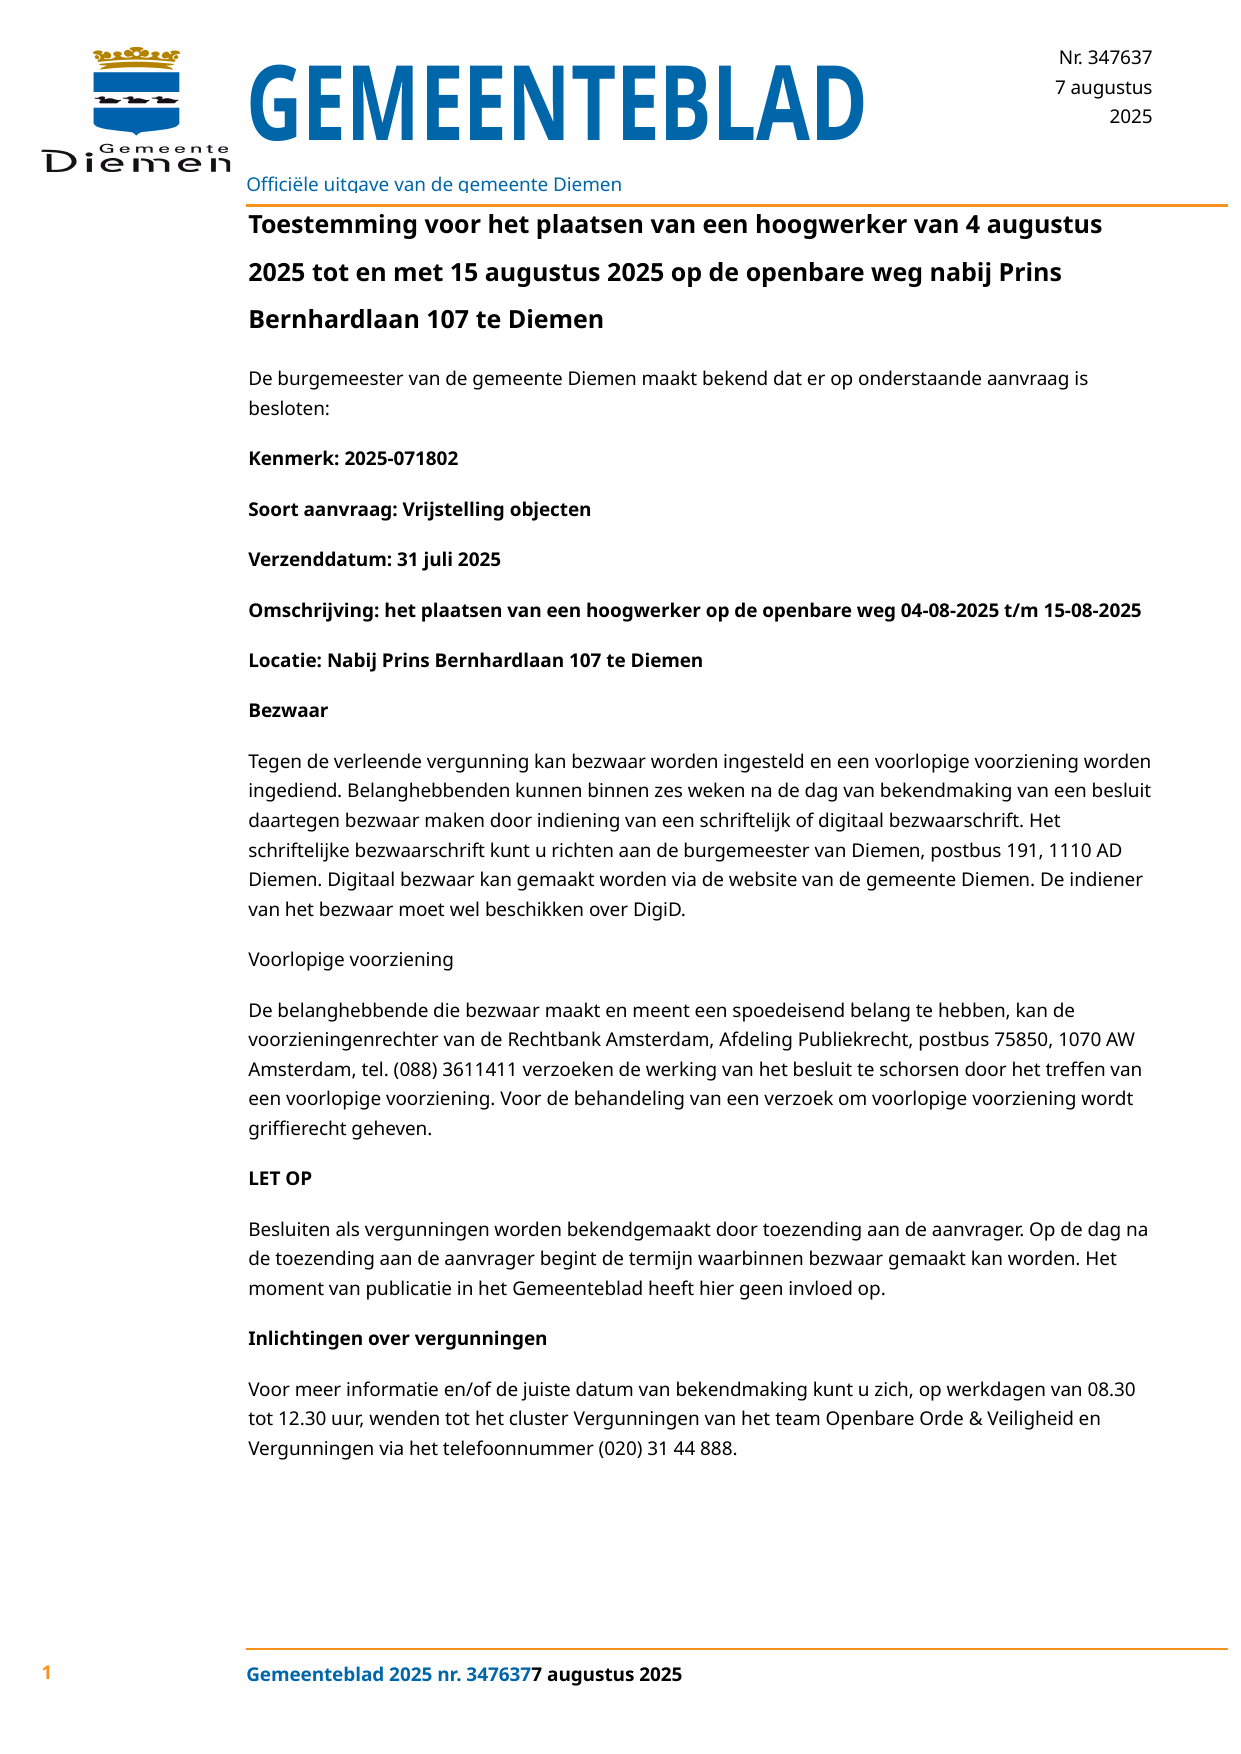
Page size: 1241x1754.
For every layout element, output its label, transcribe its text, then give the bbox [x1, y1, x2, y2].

text De belanghebbende die bezwaar maakt en meent een spoedeisend belang te hebben, kan de voorzieningenrechter van de Rechtbank Amsterdam, Afdeling Publiekrecht, postbus 75850, 1070 AW Amsterdam, tel. (088) 3611411 verzoeken de werking van het besluit te schorsen door het treffen van een voorlopige voorziening. Voor de behandeling van een verzoek om voorlopige voorziening wordt griffierecht geheven. [248, 997, 1152, 1141]
text Soort aanvraag: Vrijstelling objecten [248, 496, 1152, 522]
text Bezwaar [248, 698, 1152, 723]
text Voorlopige voorziening [248, 946, 1152, 972]
text Toestemming voor het plaatsen van een hoogwerker van 4 augustus 2025 tot en met 15 augustus 2025 op de openbare weg nabij Prins Bernhardlaan 107 te Diemen [248, 207, 1152, 336]
text Verzenddatum: 31 juli 2025 [248, 546, 1152, 572]
text Inlichtingen over vergunningen [248, 1326, 1152, 1351]
text Voor meer informatie en/of de juiste datum van bekendmaking kunt u zich, op werkdagen van 08.30 tot 12.30 uur, wenden tot het cluster Vergunningen van het team Openbare Orde & Veiligheid en Vergunningen via het telefoonnummer (020) 31 44 888. [248, 1376, 1152, 1461]
text Kenmerk: 2025-071802 [248, 446, 1152, 471]
text Omschrijving: het plaatsen van een hoogwerker op de openbare weg 04-08-2025 t/m 15-08-2025 [248, 597, 1152, 622]
text Locatie: Nabij Prins Bernhardlaan 107 te Diemen [248, 647, 1152, 673]
text Tegen de verleende vergunning kan bezwaar worden ingesteld en een voorlopige voorziening worden ingediend. Belanghebbenden kunnen binnen zes weken na de dag van bekendmaking van een besluit daartegen bezwaar maken door indiening van een schriftelijk of digitaal bezwaarschrift. Het schriftelijke bezwaarschrift kunt u richten aan de burgemeester van Diemen, postbus 191, 1110 AD Diemen. Digitaal bezwaar kan gemaakt worden via de website van de gemeente Diemen. De indiener van het bezwaar moet wel beschikken over DigiD. [248, 748, 1152, 922]
text De burgemeester van de gemeente Diemen maakt bekend dat er op onderstaande aanvraag is besloten: [248, 366, 1152, 421]
text Besluiten als vergunningen worden bekendgemaakt door toezending aan de aanvrager. Op de dag na de toezending aan de aanvrager begint de termijn waarbinnen bezwaar gemaakt kan worden. Het moment van publicatie in het Gemeenteblad heeft hier geen invloed op. [248, 1216, 1152, 1301]
text LET OP [248, 1166, 1152, 1191]
picture [41, 47, 231, 172]
